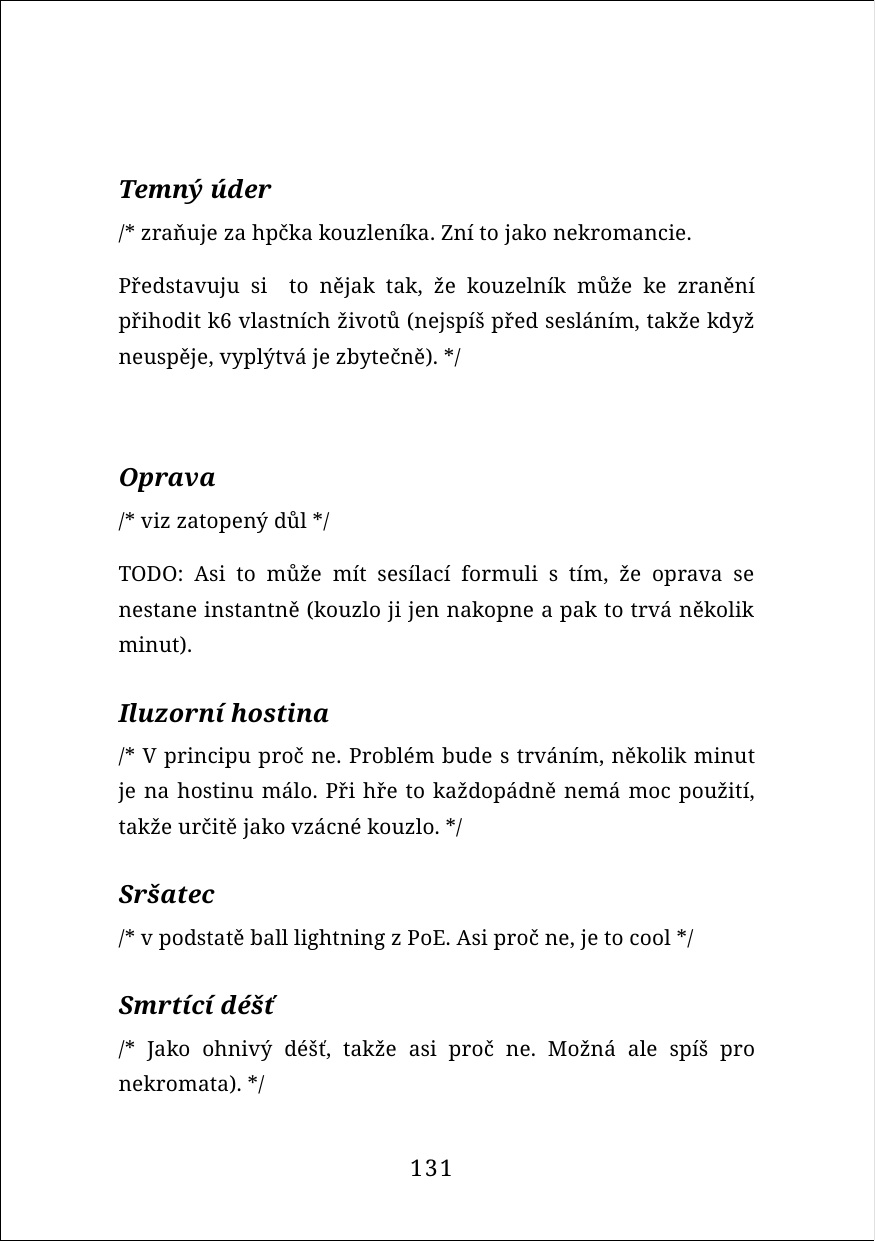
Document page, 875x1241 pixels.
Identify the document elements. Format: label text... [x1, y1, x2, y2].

subtitle Smrtící déšť [118, 988, 756, 1022]
text /* v podstatě ball lightning z PoE. Asi proč ne, je to cool */ [118, 923, 756, 951]
subtitle Iluzorní hostina [118, 695, 756, 729]
text /* Jako ohnivý déšť, takže asi proč ne. Možná ale spíš pro nekromata). */ [118, 1034, 756, 1098]
text /* viz zatopený důl */ [118, 506, 756, 534]
text /* V principu proč ne. Problém bude s trváním, několik minut je na hostinu málo. Při hře to každopádně nemá moc použití, takže určitě jako vzácné kouzlo. */ [118, 741, 756, 841]
subtitle Temný úder [118, 172, 756, 206]
text /* zraňuje za hpčka kouzleníka. Zní to jako nekromancie. [118, 218, 756, 246]
text Představuju si to nějak tak, že kouzelník může ke zranění přihodit k6 vlastních životů (nejspíš před sesláním, takže když neuspěje, vyplýtvá je zbytečně). */ [118, 271, 756, 370]
subtitle Sršatec [118, 877, 756, 911]
subtitle Oprava [118, 460, 756, 494]
text TODO: Asi to může mít sesílací formuli s tím, že oprava se nestane instantně (kouzlo ji jen nakopne a pak to trvá několik minut). [118, 559, 756, 659]
